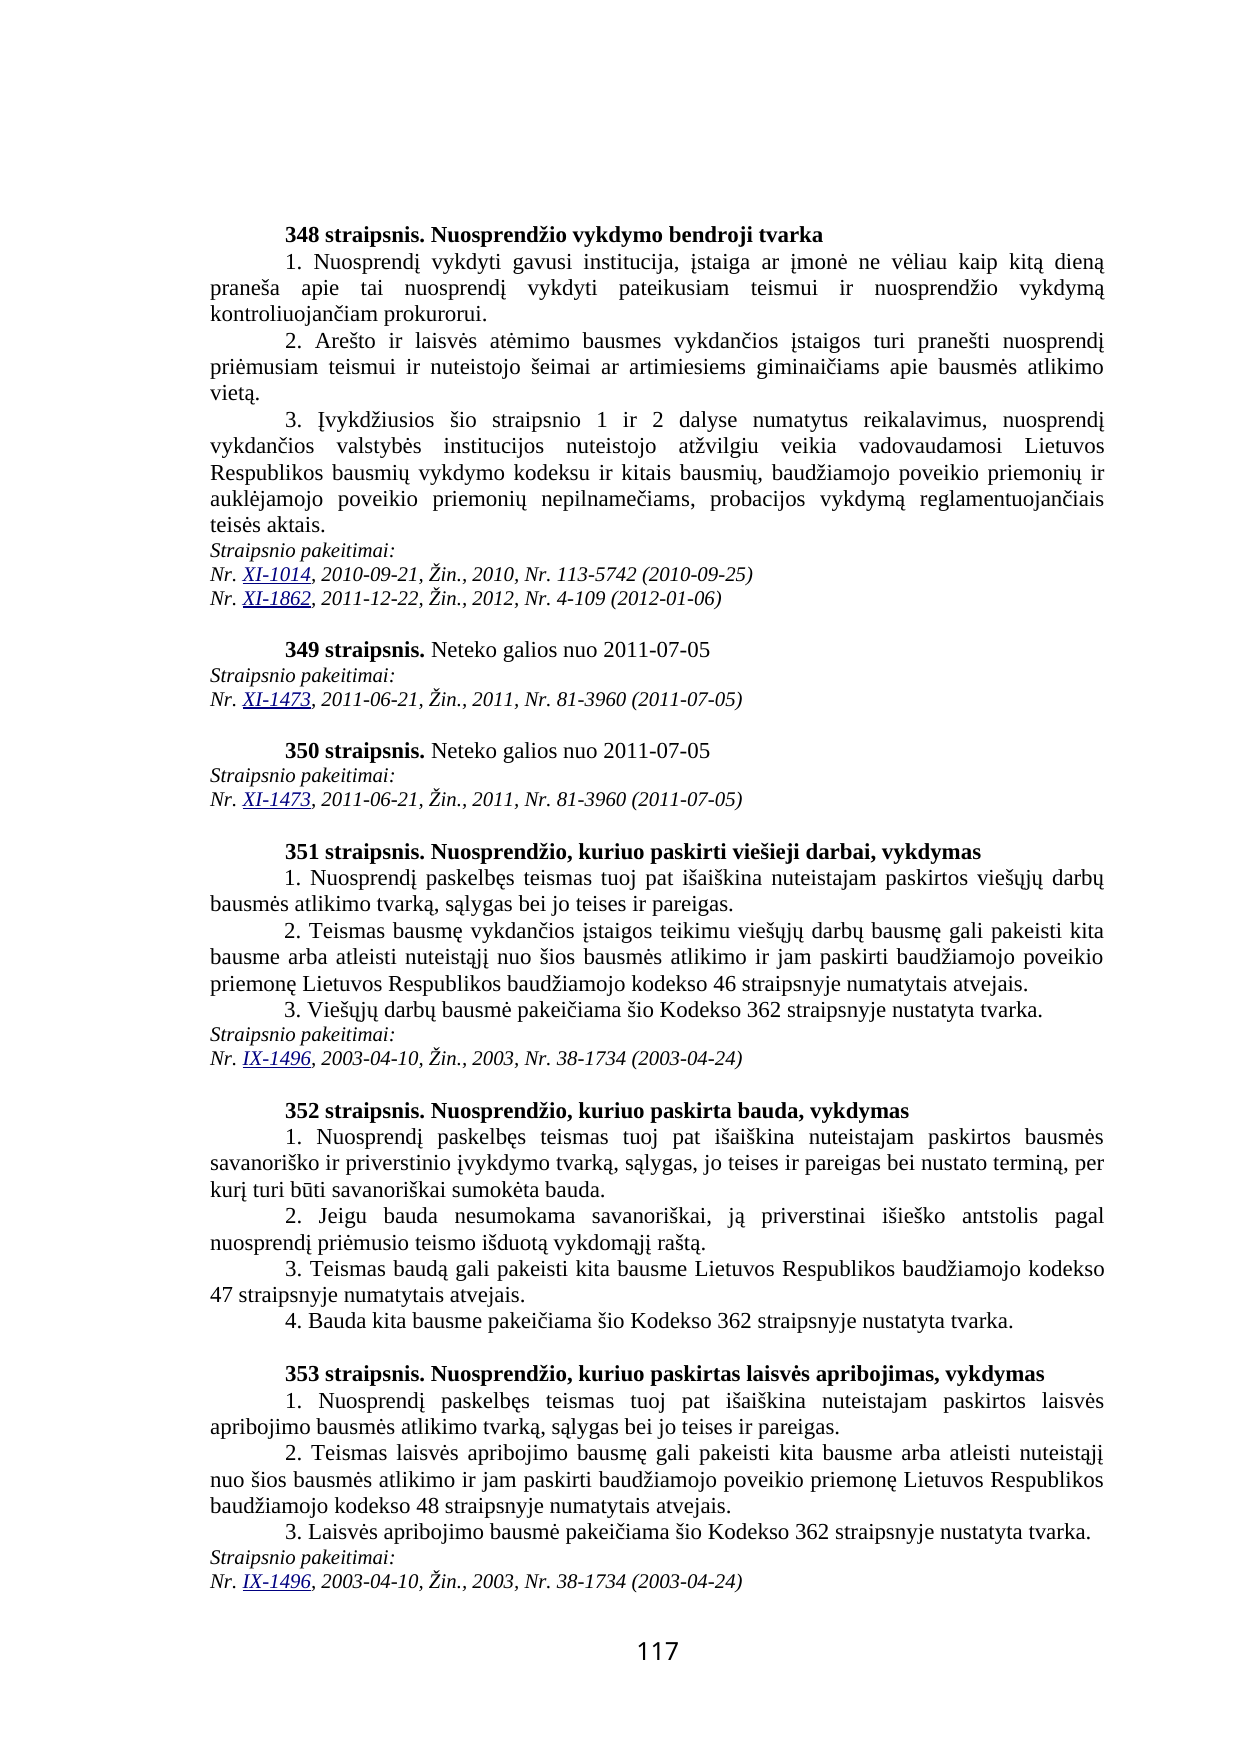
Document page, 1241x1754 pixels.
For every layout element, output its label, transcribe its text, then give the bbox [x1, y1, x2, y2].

text 2. Teismas bausmę vykdančios įstaigos teikimu viešųjų darbų bausmę gali pakeisti kita bausme arba atleisti nuteistąjį nuo šios bausmės atlikimo ir jam paskirti baudžiamojo poveikio priemonę Lietuvos Respublikos baudžiamojo kodekso 46 straipsnyje numatytais atvejais. [210, 917, 1106, 996]
text 1. Nuosprendį paskelbęs teismas tuoj pat išaiškina nuteistajam paskirtos viešųjų darbų bausmės atlikimo tvarką, sąlygas bei jo teises ir pareigas. [210, 864, 1106, 917]
text 348 straipsnis. Nuosprendžio vykdymo bendroji tvarka [210, 221, 1106, 248]
text 1. Nuosprendį vykdyti gavusi institucija, įstaiga ar įmonė ne vėliau kaip kitą dieną praneša apie tai nuosprendį vykdyti pateikusiam teismui ir nuosprendžio vykdymą kontroliuojančiam prokurorui. [210, 248, 1106, 327]
text 2. Arešto ir laisvės atėmimo bausmes vykdančios įstaigos turi pranešti nuosprendį priėmusiam teismui ir nuteistojo šeimai ar artimiesiems giminaičiams apie bausmės atlikimo vietą. [210, 327, 1106, 406]
text Nr. IX-1496, 2003-04-10, Žin., 2003, Nr. 38-1734 (2003-04-24) [210, 1046, 1106, 1070]
text 4. Bauda kita bausme pakeičiama šio Kodekso 362 straipsnyje nustatyta tvarka. [210, 1308, 1106, 1334]
text Nr. IX-1496, 2003-04-10, Žin., 2003, Nr. 38-1734 (2003-04-24) [210, 1569, 1106, 1593]
text Straipsnio pakeitimai: [210, 662, 1106, 687]
text 352 straipsnis. Nuosprendžio, kuriuo paskirta bauda, vykdymas [210, 1097, 1106, 1123]
text Straipsnio pakeitimai: [210, 763, 1106, 787]
text 353 straipsnis. Nuosprendžio, kuriuo paskirtas laisvės apribojimas, vykdymas [285, 1360, 1106, 1387]
text Nr. XI-1014, 2010-09-21, Žin., 2010, Nr. 113-5742 (2010-09-25) [210, 562, 1106, 586]
text 1. Nuosprendį paskelbęs teismas tuoj pat išaiškina nuteistajam paskirtos laisvės apribojimo bausmės atlikimo tvarką, sąlygas bei jo teises ir pareigas. [210, 1387, 1106, 1439]
text Straipsnio pakeitimai: [210, 1022, 1106, 1046]
text Nr. XI-1473, 2011-06-21, Žin., 2011, Nr. 81-3960 (2011-07-05) [210, 687, 1106, 711]
text 3. Laisvės apribojimo bausmė pakeičiama šio Kodekso 362 straipsnyje nustatyta tvarka. [210, 1518, 1106, 1545]
text Straipsnio pakeitimai: [210, 538, 1106, 562]
text 3. Teismas baudą gali pakeisti kita bausme Lietuvos Respublikos baudžiamojo kodekso 47 straipsnyje numatytais atvejais. [210, 1255, 1106, 1308]
text 1. Nuosprendį paskelbęs teismas tuoj pat išaiškina nuteistajam paskirtos bausmės savanoriško ir priverstinio įvykdymo tvarką, sąlygas, jo teises ir pareigas bei nustato terminą, per kurį turi būti savanoriškai sumokėta bauda. [210, 1123, 1106, 1202]
text 349 straipsnis. Neteko galios nuo 2011-07-05 [210, 636, 1106, 662]
text 3. Įvykdžiusios šio straipsnio 1 ir 2 dalyse numatytus reikalavimus, nuosprendį vykdančios valstybės institucijos nuteistojo atžvilgiu veikia vadovaudamosi Lietuvos Respublikos bausmių vykdymo kodeksu ir kitais bausmių, baudžiamojo poveikio priemonių ir auklėjamojo poveikio priemonių nepilnamečiams, probacijos vykdymą reglamentuojančiais teisės aktais. [210, 406, 1106, 538]
text Nr. XI-1862, 2011-12-22, Žin., 2012, Nr. 4-109 (2012-01-06) [210, 586, 1106, 610]
text 3. Viešųjų darbų bausmė pakeičiama šio Kodekso 362 straipsnyje nustatyta tvarka. [210, 996, 1106, 1022]
text 351 straipsnis. Nuosprendžio, kuriuo paskirti viešieji darbai, vykdymas [210, 838, 1106, 864]
text Straipsnio pakeitimai: [210, 1545, 1106, 1569]
text 350 straipsnis. Neteko galios nuo 2011-07-05 [210, 737, 1106, 763]
text 2. Jeigu bauda nesumokama savanoriškai, ją priverstinai išieško antstolis pagal nuosprendį priėmusio teismo išduotą vykdomąjį raštą. [210, 1202, 1106, 1255]
text Nr. XI-1473, 2011-06-21, Žin., 2011, Nr. 81-3960 (2011-07-05) [210, 787, 1106, 811]
text 2. Teismas laisvės apribojimo bausmę gali pakeisti kita bausme arba atleisti nuteistąjį nuo šios bausmės atlikimo ir jam paskirti baudžiamojo poveikio priemonę Lietuvos Respublikos baudžiamojo kodekso 48 straipsnyje numatytais atvejais. [210, 1439, 1106, 1518]
